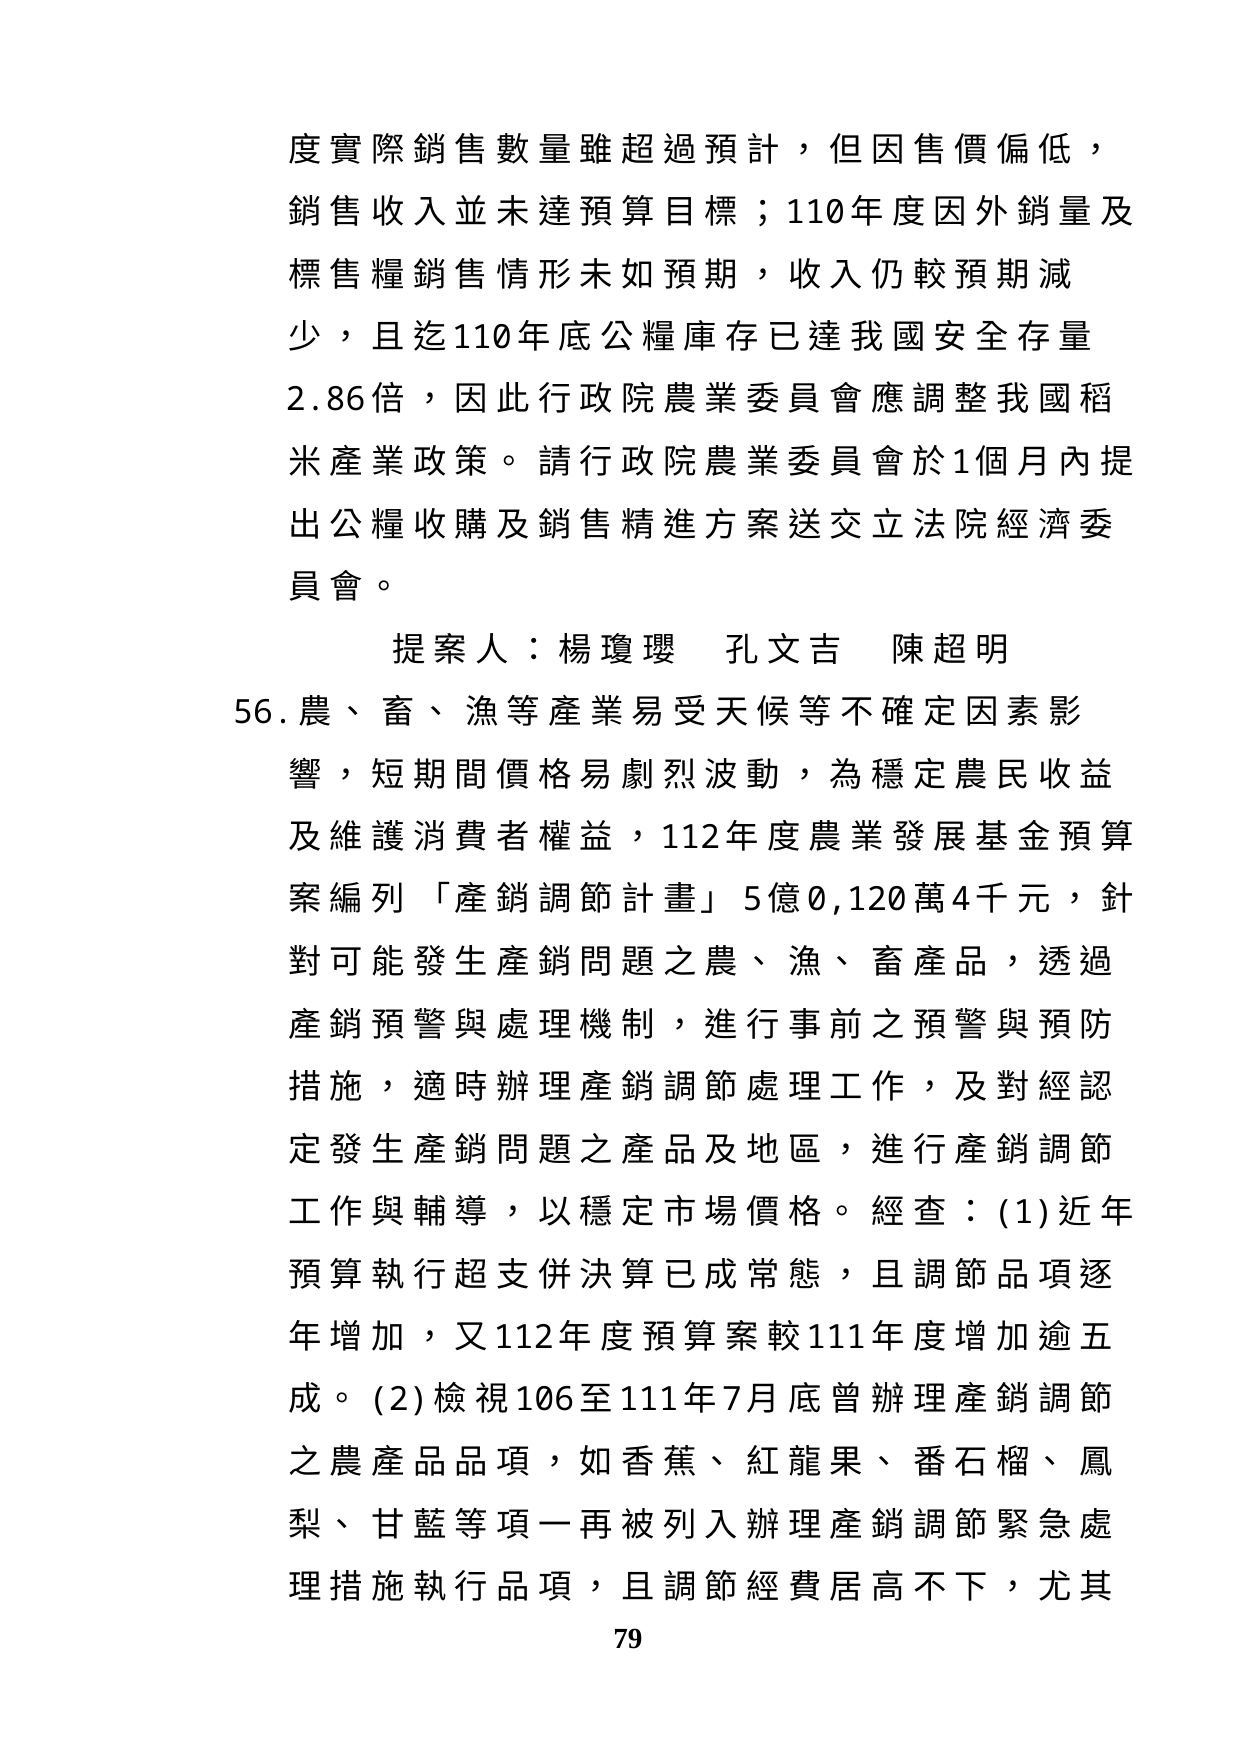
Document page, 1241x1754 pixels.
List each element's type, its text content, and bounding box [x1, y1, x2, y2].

text 提案人：楊瓊瓔 孔文吉 陳超明 [384, 605, 1044, 667]
text 56.農、畜、漁等產業易受天候等不確定因素影響，短期間價格易劇烈波動，為穩定農民收益及維護消費者權益，112年度農業發展基金預算案編列「產銷調節計畫」5億0,120萬4千元，針對可能發生產銷問題之農、漁、畜產品，透過產銷預警與處理機制，進行事前之預警與預防措施，適時辦理產銷調節處理工作，及對經認定發生產銷問題之產品及地區，進行產銷調節工作與輔導，以穩定市場價格。經查：(1)近年預算執行超支併決算已成常態，且調節品項逐年增加，又112年度預算案較111年度增加逾五成。(2)檢視106至111年7月底曾辦理產銷調節之農產品品項，如香蕉、紅龍果、番石榴、鳳梨、甘藍等項一再被列入辦理產銷調節緊急處理措施執行品項，且調節經費居高不下，尤其 [224, 667, 1148, 1605]
text 度實際銷售數量雖超過預計，但因售價偏低，銷售收入並未達預算目標；110年度因外銷量及標售糧銷售情形未如預期，收入仍較預期減少，且迄110年底公糧庫存已達我國安全存量2.86倍，因此行政院農業委員會應調整我國稻米產業政策。請行政院農業委員會於1個月內提出公糧收購及銷售精進方案送交立法院經濟委員會。 [224, 105, 1148, 605]
